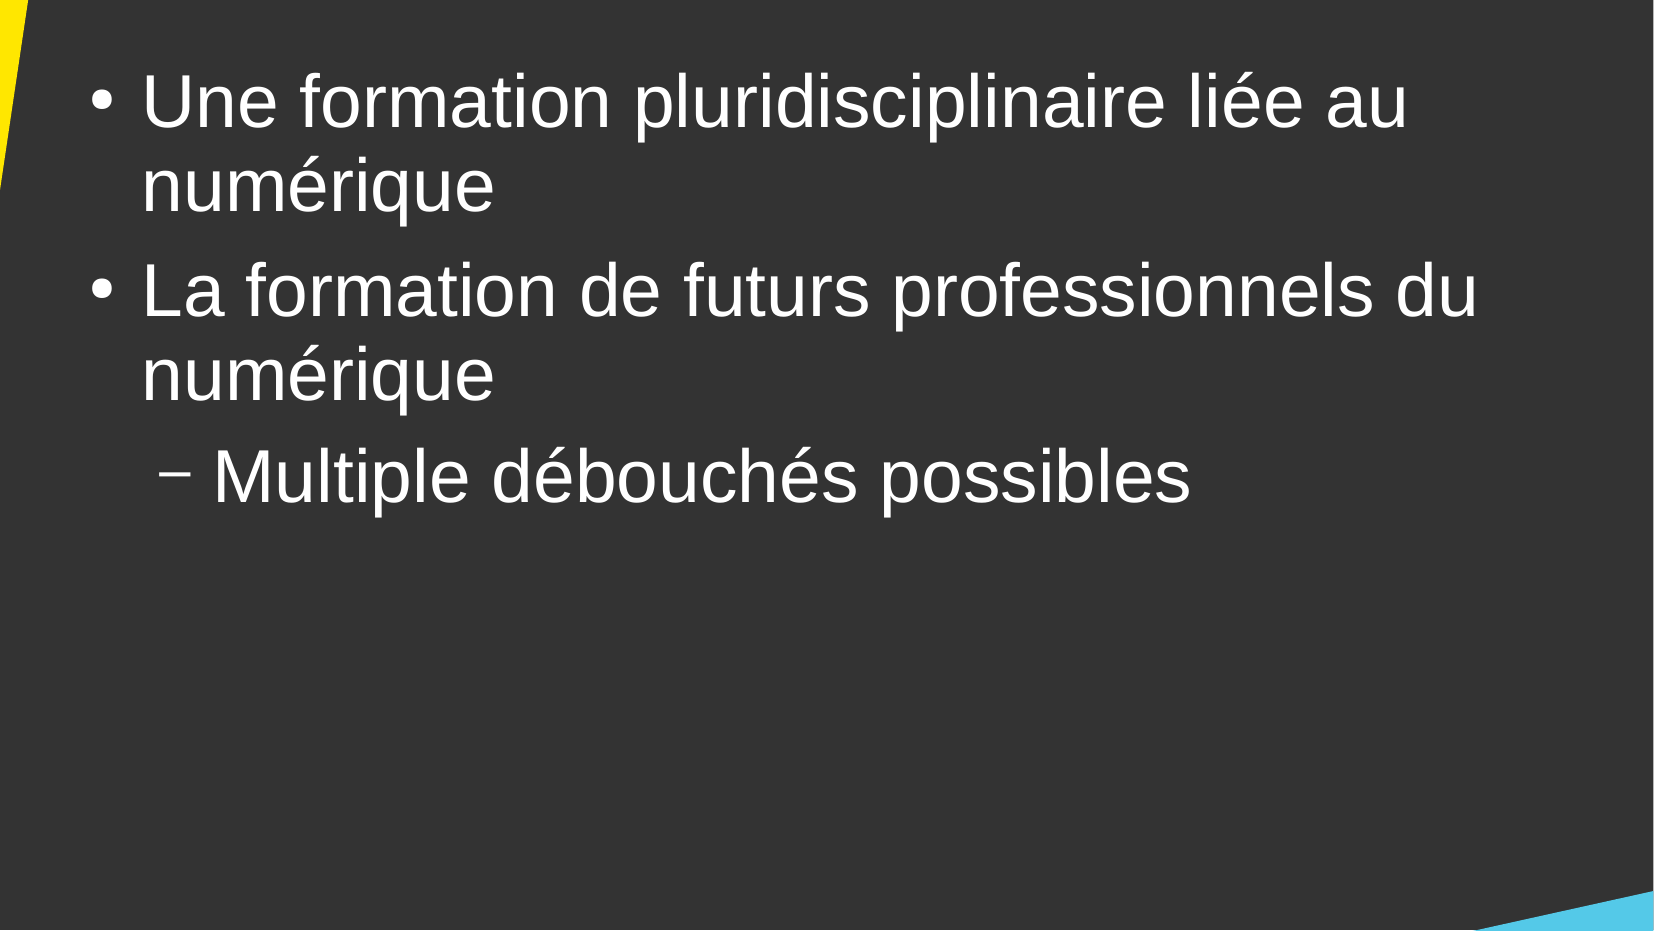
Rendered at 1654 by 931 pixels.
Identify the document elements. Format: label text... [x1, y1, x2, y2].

text_box [1472, 890, 1654, 931]
text_box [0, 0, 29, 190]
list Une formation pluridisciplinaire liée au numérique La formation de futurs professionnels du numérique Multiple débouchés possibles [70, 59, 1595, 851]
